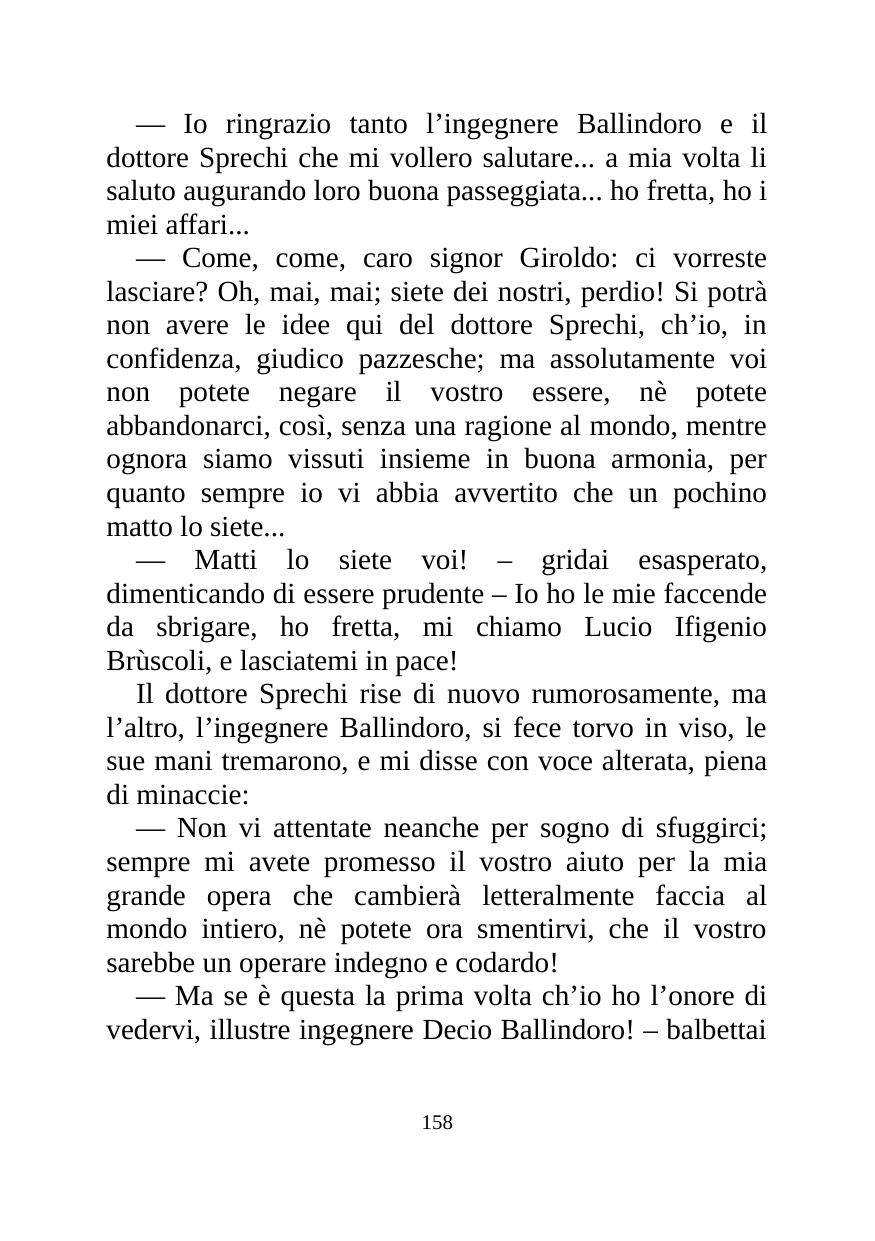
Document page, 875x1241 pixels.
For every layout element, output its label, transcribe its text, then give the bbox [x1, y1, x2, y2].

text — Matti lo siete voi! – gridai esasperato, dimenticando di essere prudente – Io ho le mie faccende da sbrigare, ho fretta, mi chiamo Lucio Ifigenio Brùscoli, e lasciatemi in pace! [106, 542, 768, 676]
text Il dottore Sprechi rise di nuovo rumorosamente, ma l’altro, l’ingegnere Ballindoro, si fece torvo in viso, le sue mani tremarono, e mi disse con voce alterata, piena di minaccie: [106, 676, 768, 811]
text — Io ringrazio tanto l’ingegnere Ballindoro e il dottore Sprechi che mi vollero salutare... a mia volta li saluto augurando loro buona passeggiata... ho fretta, ho i miei affari... [106, 106, 768, 240]
text — Non vi attentate neanche per sogno di sfuggirci; sempre mi avete promesso il vostro aiuto per la mia grande opera che cambierà letteralmente faccia al mondo intiero, nè potete ora smentirvi, che il vostro sarebbe un operare indegno e codardo! [106, 811, 768, 978]
text — Ma se è questa la prima volta ch’io ho l’onore di vedervi, illustre ingegnere Decio Ballindoro! – balbettai [106, 978, 768, 1045]
text — Come, come, caro signor Giroldo: ci vorreste lasciare? Oh, mai, mai; siete dei nostri, perdio! Si potrà non avere le idee qui del dottore Sprechi, ch’io, in confidenza, giudico pazzesche; ma assolutamente voi non potete negare il vostro essere, nè potete abbandonarci, così, senza una ragione al mondo, mentre ognora siamo vissuti insieme in buona armonia, per quanto sempre io vi abbia avvertito che un pochino matto lo siete... [106, 240, 768, 542]
